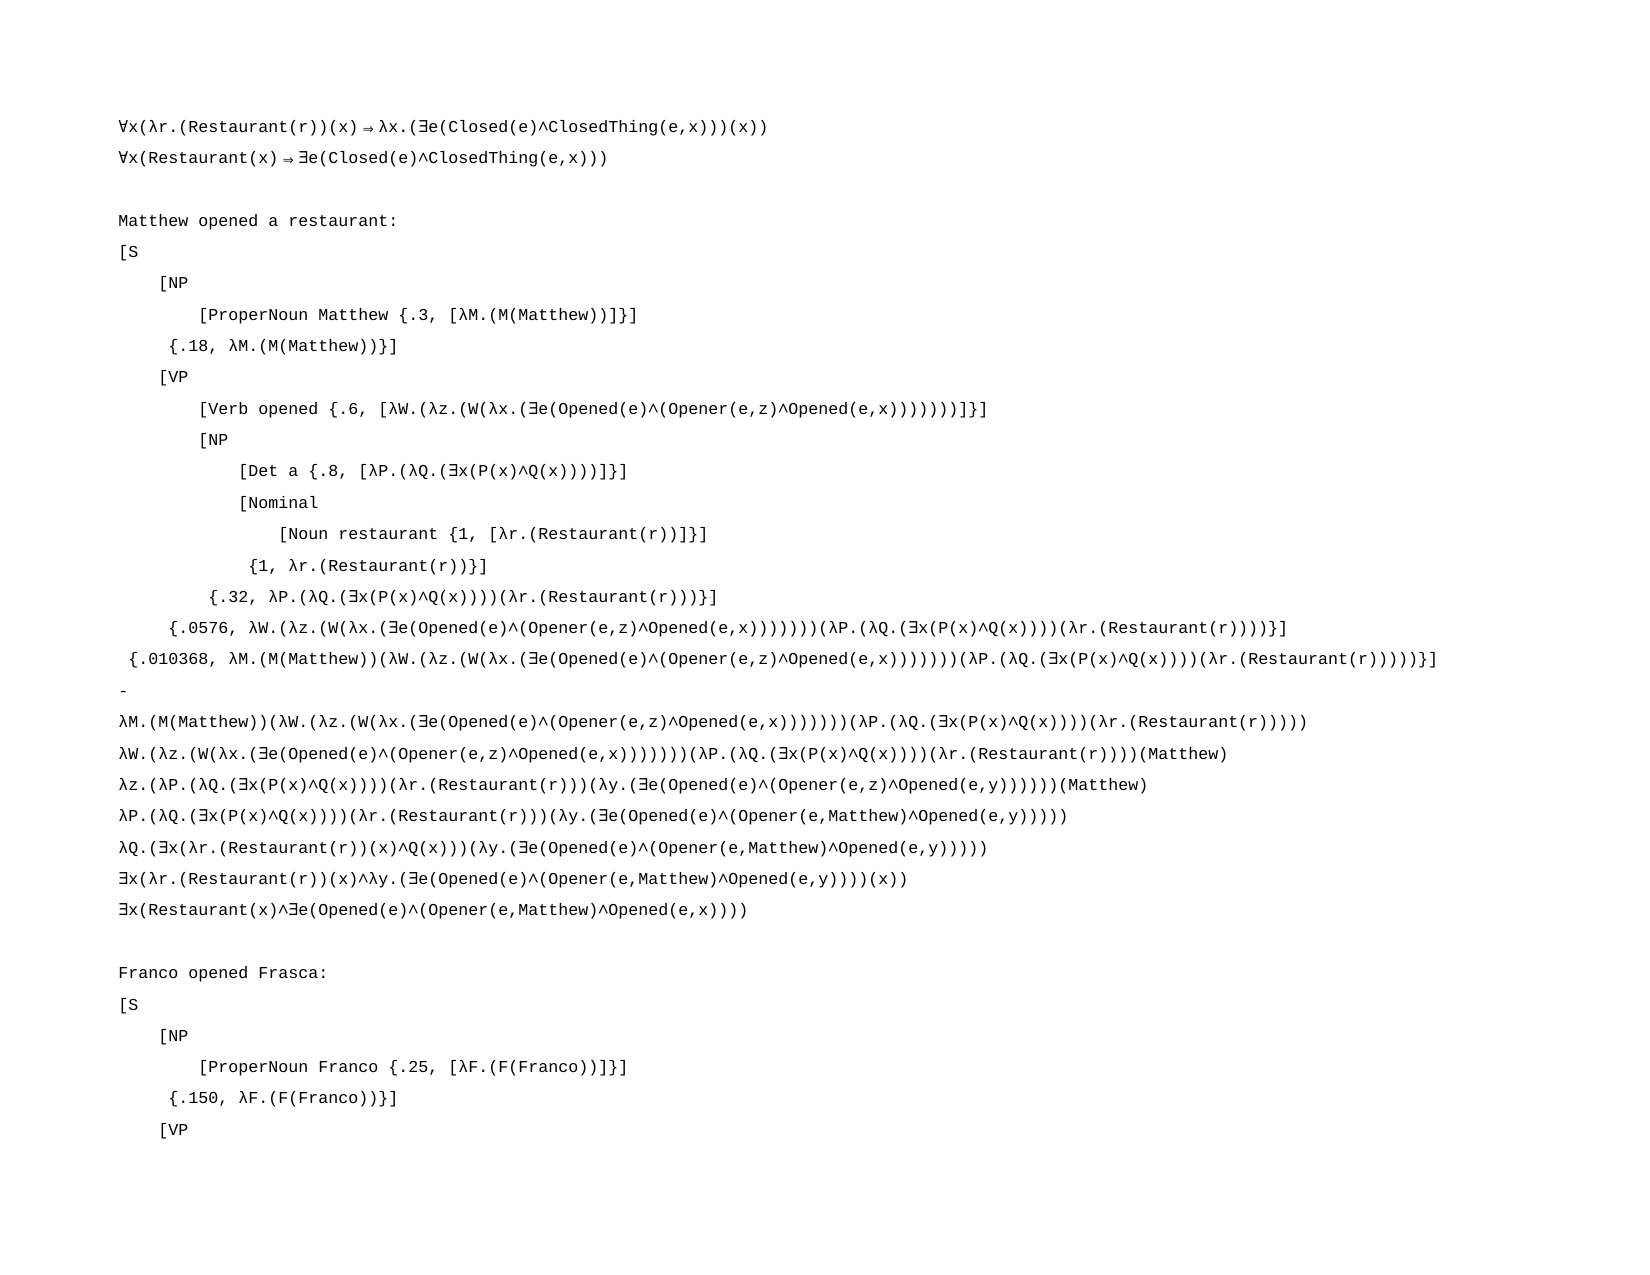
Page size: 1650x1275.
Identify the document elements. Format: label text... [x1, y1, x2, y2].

text [S [118, 243, 1532, 262]
text {.32, λP.(λQ.(∃x(P(x)∧Q(x))))(λr.(Restaurant(r)))}] [118, 588, 1532, 607]
text {.0576, λW.(λz.(W(λx.(∃e(Opened(e)∧(Opener(e,z)∧Opened(e,x)))))))(λP.(λQ.(∃x(P(x)∧Q(x))))(λr.(Restaurant(r))))}] [118, 620, 1532, 639]
text λQ.(∃x(λr.(Restaurant(r))(x)∧Q(x)))(λy.(∃e(Opened(e)∧(Opener(e,Matthew)∧Opened(e,y))))) [118, 839, 1532, 858]
text λM.(M(Matthew))(λW.(λz.(W(λx.(∃e(Opened(e)∧(Opener(e,z)∧Opened(e,x)))))))(λP.(λQ.(∃x(P(x)∧Q(x))))(λr.(Restaurant(r))))) [118, 714, 1532, 733]
text [Nominal [118, 494, 1532, 513]
text [NP [118, 432, 1532, 451]
text [S [118, 996, 1532, 1015]
text {.150, λF.(F(Franco))}] [118, 1090, 1532, 1109]
text [NP [118, 1027, 1532, 1046]
text [NP [118, 275, 1532, 294]
text Matthew opened a restaurant: [118, 212, 1532, 231]
text λW.(λz.(W(λx.(∃e(Opened(e)∧(Opener(e,z)∧Opened(e,x)))))))(λP.(λQ.(∃x(P(x)∧Q(x))))(λr.(Restaurant(r))))(Matthew) [118, 745, 1532, 764]
text Franco opened Frasca: [118, 965, 1532, 983]
text {.010368, λM.(M(Matthew))(λW.(λz.(W(λx.(∃e(Opened(e)∧(Opener(e,z)∧Opened(e,x)))))))(λP.(λQ.(∃x(P(x)∧Q(x))))(λr.(Restaurant(r)))))}] [118, 651, 1532, 670]
text [Det a {.8, [λP.(λQ.(∃x(P(x)∧Q(x))))]}] [118, 463, 1532, 482]
text {1, λr.(Restaurant(r))}] [118, 557, 1532, 576]
text {.18, λM.(M(Matthew))}] [118, 338, 1532, 356]
text ∀x(λr.(Restaurant(r))(x)⇒λx.(∃e(Closed(e)∧ClosedThing(e,x)))(x)) [118, 118, 1532, 137]
text - [118, 682, 1532, 701]
text [VP [118, 1121, 1532, 1140]
text ∃x(λr.(Restaurant(r))(x)∧λy.(∃e(Opened(e)∧(Opener(e,Matthew)∧Opened(e,y))))(x)) [118, 871, 1532, 889]
text λP.(λQ.(∃x(P(x)∧Q(x))))(λr.(Restaurant(r)))(λy.(∃e(Opened(e)∧(Opener(e,Matthew)∧Opened(e,y))))) [118, 808, 1532, 827]
text [Noun restaurant {1, [λr.(Restaurant(r))]}] [118, 526, 1532, 544]
text [ProperNoun Franco {.25, [λF.(F(Franco))]}] [118, 1059, 1532, 1078]
text [Verb opened {.6, [λW.(λz.(W(λx.(∃e(Opened(e)∧(Opener(e,z)∧Opened(e,x)))))))]}] [118, 400, 1532, 419]
text [ProperNoun Matthew {.3, [λM.(M(Matthew))]}] [118, 306, 1532, 325]
text ∃x(Restaurant(x)∧∃e(Opened(e)∧(Opener(e,Matthew)∧Opened(e,x)))) [118, 902, 1532, 921]
text λz.(λP.(λQ.(∃x(P(x)∧Q(x))))(λr.(Restaurant(r)))(λy.(∃e(Opened(e)∧(Opener(e,z)∧Opened(e,y))))))(Matthew) [118, 777, 1532, 795]
text [VP [118, 369, 1532, 388]
text ∀x(Restaurant(x)⇒∃e(Closed(e)∧ClosedThing(e,x))) [118, 149, 1532, 168]
